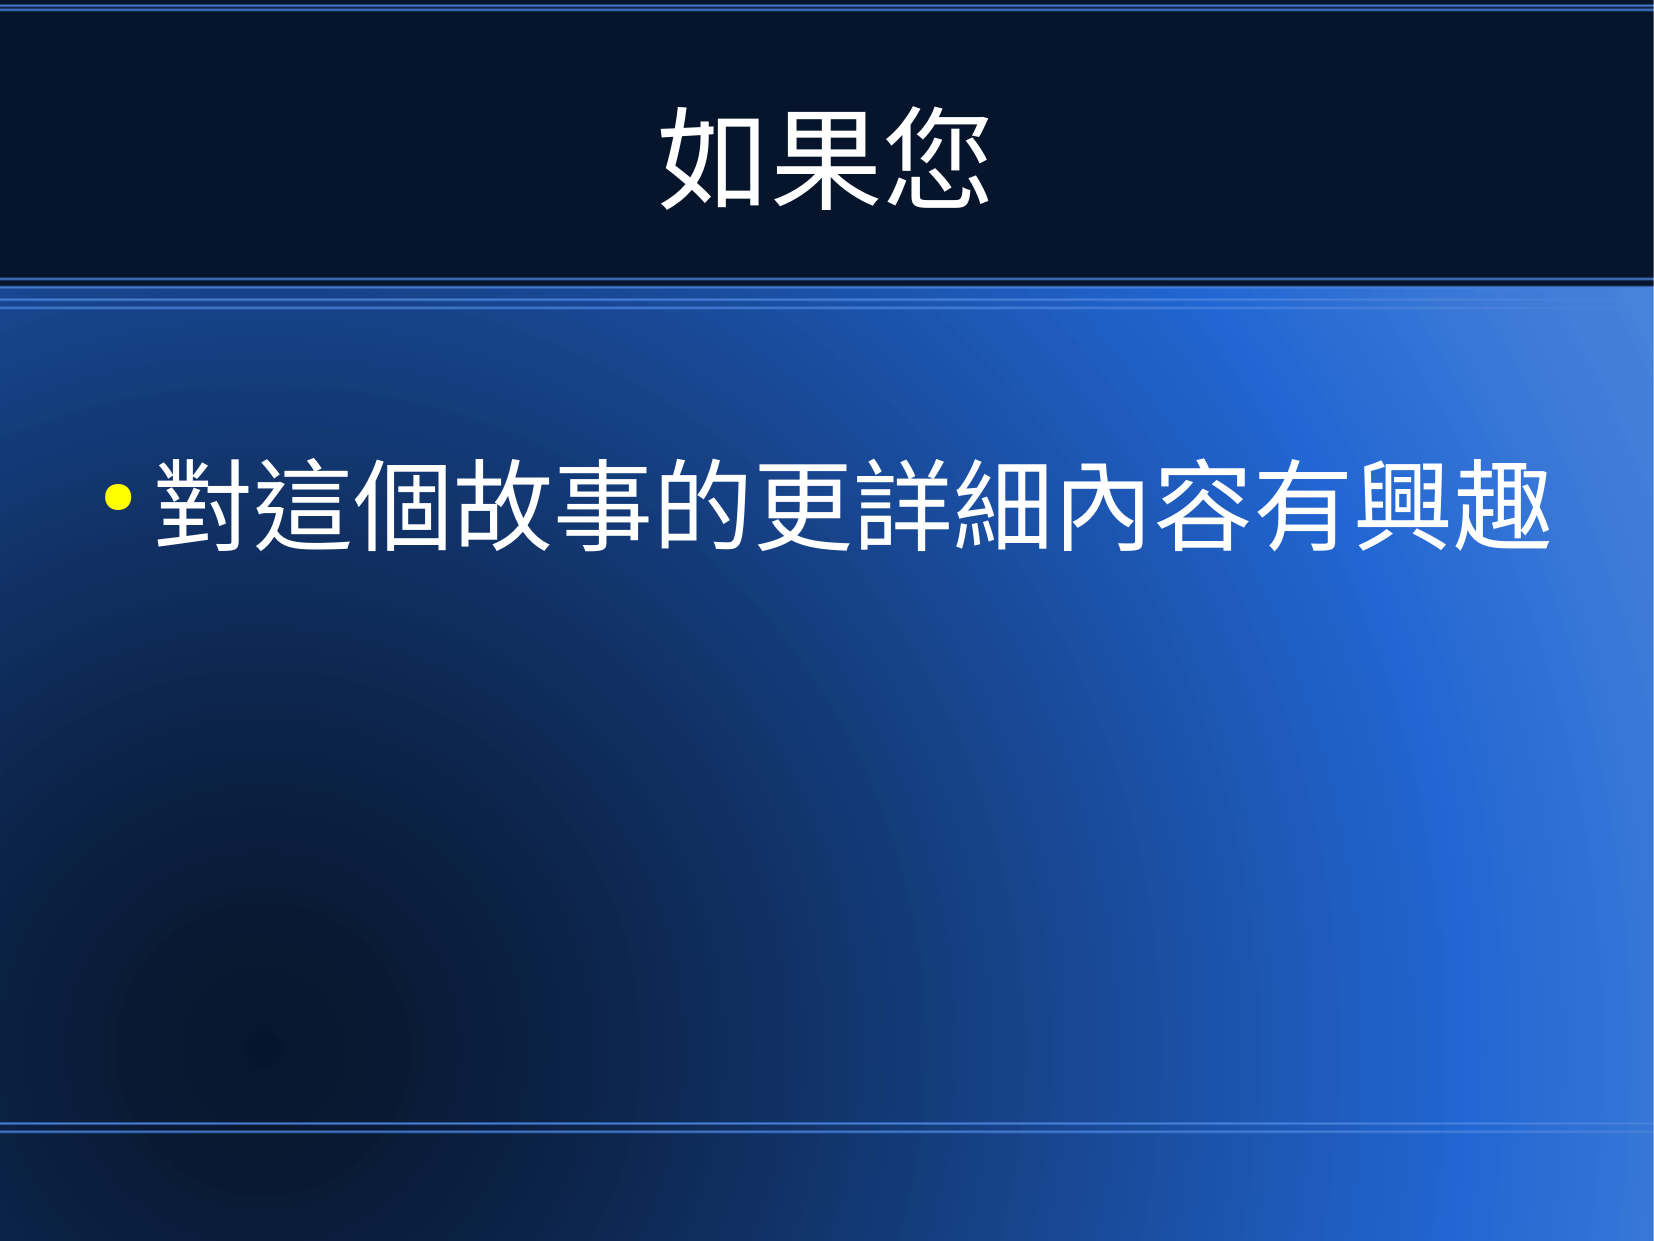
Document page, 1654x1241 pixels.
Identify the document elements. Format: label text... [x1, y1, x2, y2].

title 如果您 [82, 49, 1571, 257]
picture [0, 0, 1654, 1241]
list 對這個故事的更詳細內容有興趣 [82, 355, 1571, 1241]
